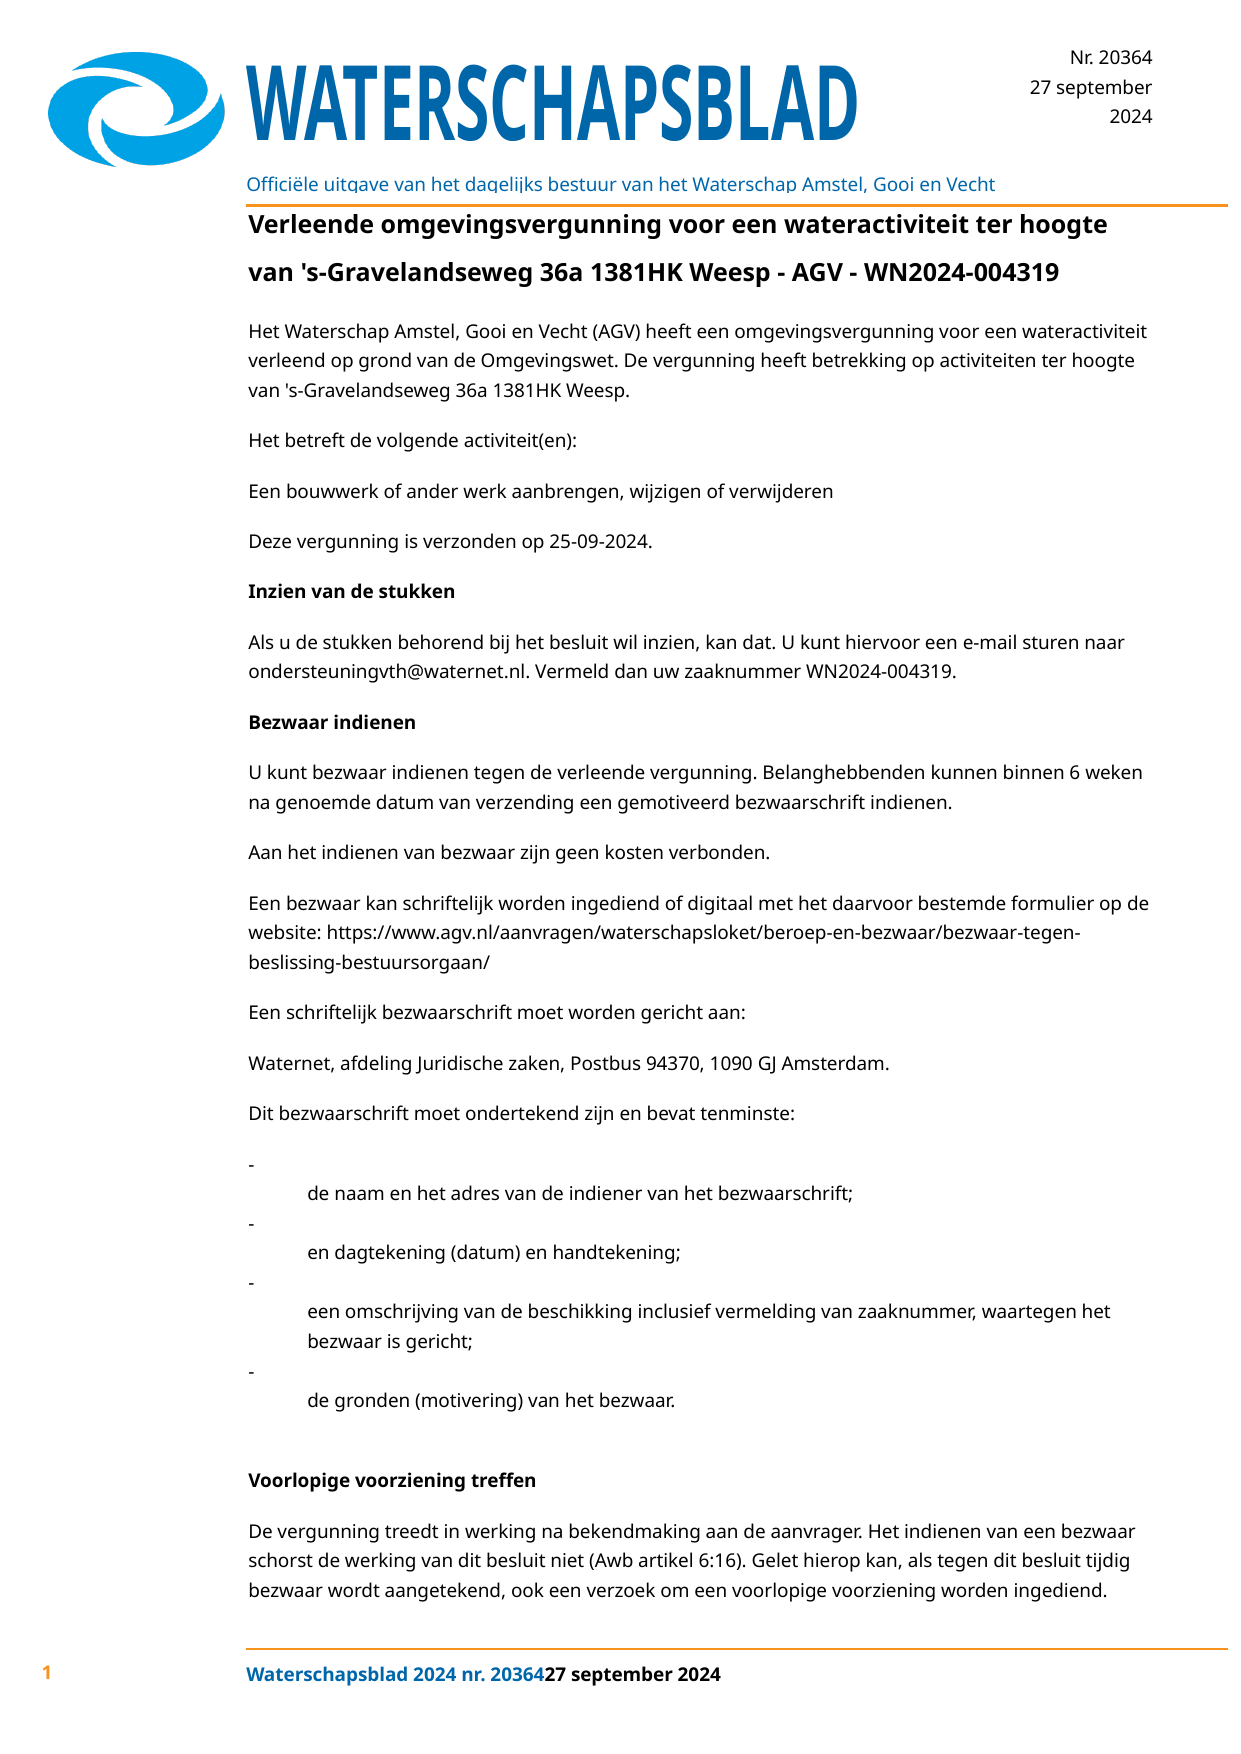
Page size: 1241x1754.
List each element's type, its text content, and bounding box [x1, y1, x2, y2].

text Waternet, afdeling Juridische zaken, Postbus 94370, 1090 GJ Amsterdam. [248, 1050, 1152, 1076]
text Het Waterschap Amstel, Gooi en Vecht (AGV) heeft een omgevingsvergunning voor een wateractiviteit verleend op grond van de Omgevingswet. De vergunning heeft betrekking op activiteiten ter hoogte van 's-Gravelandseweg 36a 1381HK Weesp. [248, 318, 1152, 403]
text Aan het indienen van bezwaar zijn geen kosten verbonden. [248, 839, 1152, 865]
text Inzien van de stukken [248, 579, 1152, 604]
text Voorlopige voorziening treffen [248, 1467, 1152, 1493]
text Een bezwaar kan schriftelijk worden ingediend of digitaal met het daarvoor bestemde formulier op de website: https://www.agv.nl/aanvragen/waterschapsloket/beroep-en-bezwaar/bezwaar-tegen-beslissing-bestuursorgaan/ [248, 890, 1152, 975]
text Een bouwwerk of ander werk aanbrengen, wijzigen of verwijderen [248, 478, 1152, 504]
list een omschrijving van de beschikking inclusief vermelding van zaaknummer, waartegen het bezwaar is gericht; [248, 1299, 1152, 1354]
text Dit bezwaarschrift moet ondertekend zijn en bevat tenminste: [248, 1100, 1152, 1126]
text Verleende omgevingsvergunning voor een wateractiviteit ter hoogte van 's-Gravelandseweg 36a 1381HK Weesp - AGV - WN2024-004319 [248, 207, 1152, 288]
text Als u de stukken behorend bij het besluit wil inzien, kan dat. U kunt hiervoor een e-mail sturen naar ondersteuningvth@waternet.nl. Vermeld dan uw zaaknummer WN2024-004319. [248, 629, 1152, 684]
picture [41, 47, 231, 172]
text U kunt bezwaar indienen tegen de verleende vergunning. Belanghebbenden kunnen binnen 6 weken na genoemde datum van verzending een gemotiveerd bezwaarschrift indienen. [248, 759, 1152, 815]
text De vergunning treedt in werking na bekendmaking aan de aanvrager. Het indienen van een bezwaar schorst de werking van dit besluit niet (Awb artikel 6:16). Gelet hierop kan, als tegen dit besluit tijdig bezwaar wordt aangetekend, ook een verzoek om een voorlopige voorziening worden ingediend. [248, 1518, 1152, 1603]
text Het betreft de volgende activiteit(en): [248, 427, 1152, 453]
text Bezwaar indienen [248, 709, 1152, 735]
list en dagtekening (datum) en handtekening; [248, 1239, 1152, 1265]
list de gronden (motivering) van het bezwaar. [248, 1387, 1152, 1413]
list de naam en het adres van de indiener van het bezwaarschrift; [248, 1180, 1152, 1206]
text Deze vergunning is verzonden op 25-09-2024. [248, 528, 1152, 554]
text Een schriftelijk bezwaarschrift moet worden gericht aan: [248, 999, 1152, 1025]
